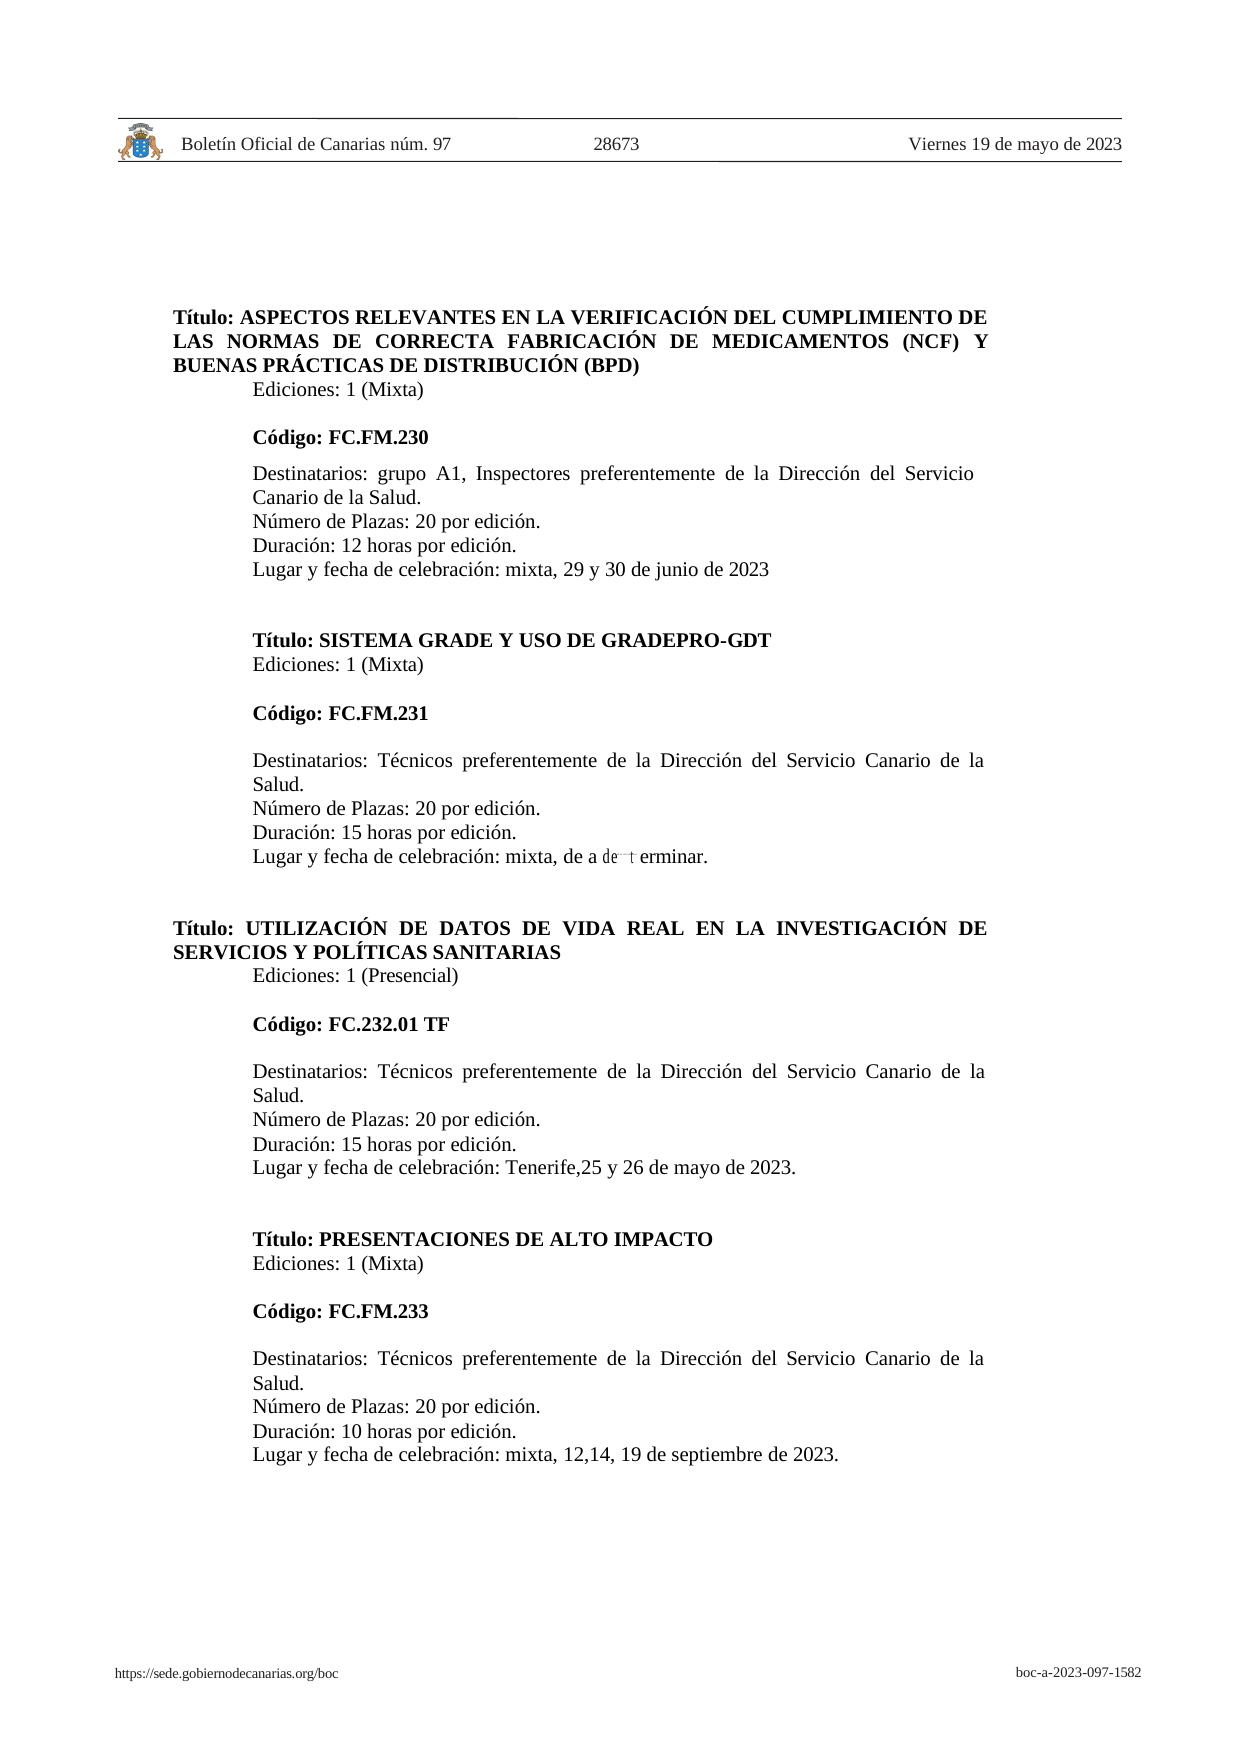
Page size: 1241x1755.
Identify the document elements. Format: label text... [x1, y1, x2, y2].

text Ediciones: 1 (Mixta) [252, 377, 1066, 401]
text Lugar y fecha de celebración: mixta, 12,14, 19 de septiembre de 2023. [252, 1443, 1066, 1466]
text Ediciones: 1 (Mixta) [252, 1251, 1066, 1275]
subtitle Título: UTILIZACIÓN DE DATOS DE VIDA REAL EN LA INVESTIGACIÓN DE SERVICIOS Y POLÍTICAS SANITARIAS [173, 916, 988, 964]
text Destinatarios: grupo A1, Inspectores preferentemente de la Dirección del Servicio Canario de la Salud. [252, 461, 989, 509]
text Destinatarios: Técnicos preferentemente de la Dirección del Servicio Canario de la Salud. [252, 1346, 1030, 1394]
text Destinatarios: Técnicos preferentemente de la Dirección del Servicio Canario de la Salud. [252, 748, 1030, 796]
subtitle Título: PRESENTACIONES DE ALTO IMPACTO [252, 1227, 1066, 1251]
text Ediciones: 1 (Presencial) [252, 964, 1066, 987]
text Ediciones: 1 (Mixta) [252, 653, 1066, 676]
subtitle Código: FC.232.01 TF [252, 1012, 1066, 1036]
subtitle Título: SISTEMA GRADE Y USO DE GRADEPRO-GDT [252, 629, 1066, 653]
subtitle Título: ASPECTOS RELEVANTES EN LA VERIFICACIÓN DEL CUMPLIMIENTO DE LAS NORMAS DE CORRECTA FABRICACIÓN DE MEDICAMENTOS (NCF) Y BUENAS PRÁCTICAS DE DISTRIBUCIÓN (BPD) [173, 305, 988, 377]
subtitle Código: FC.FM.233 [252, 1299, 1066, 1323]
text Número de Plazas: 20 por edición. Duración: 10 horas por edición. [252, 1394, 603, 1443]
text Lugar y fecha de celebración: Tenerife,25 y 26 de mayo de 2023. [252, 1156, 1066, 1179]
subtitle Código: FC.FM.230 [252, 425, 1066, 449]
text Destinatarios: Técnicos preferentemente de la Dirección del Servicio Canario de la Salud. [252, 1059, 1030, 1107]
text Número de Plazas: 20 por edición. Duración: 12 horas por edición. [252, 509, 603, 557]
text Lugar y fecha de celebración: mixta, de a deBO RRADtOR erminar. [252, 844, 1066, 868]
text Lugar y fecha de celebración: mixta, 29 y 30 de junio de 2023 [252, 557, 1066, 581]
subtitle Código: FC.FM.231 [252, 701, 1066, 725]
text Número de Plazas: 20 por edición. Duración: 15 horas por edición. [252, 796, 603, 844]
text Número de Plazas: 20 por edición. Duración: 15 horas por edición. [252, 1107, 603, 1156]
